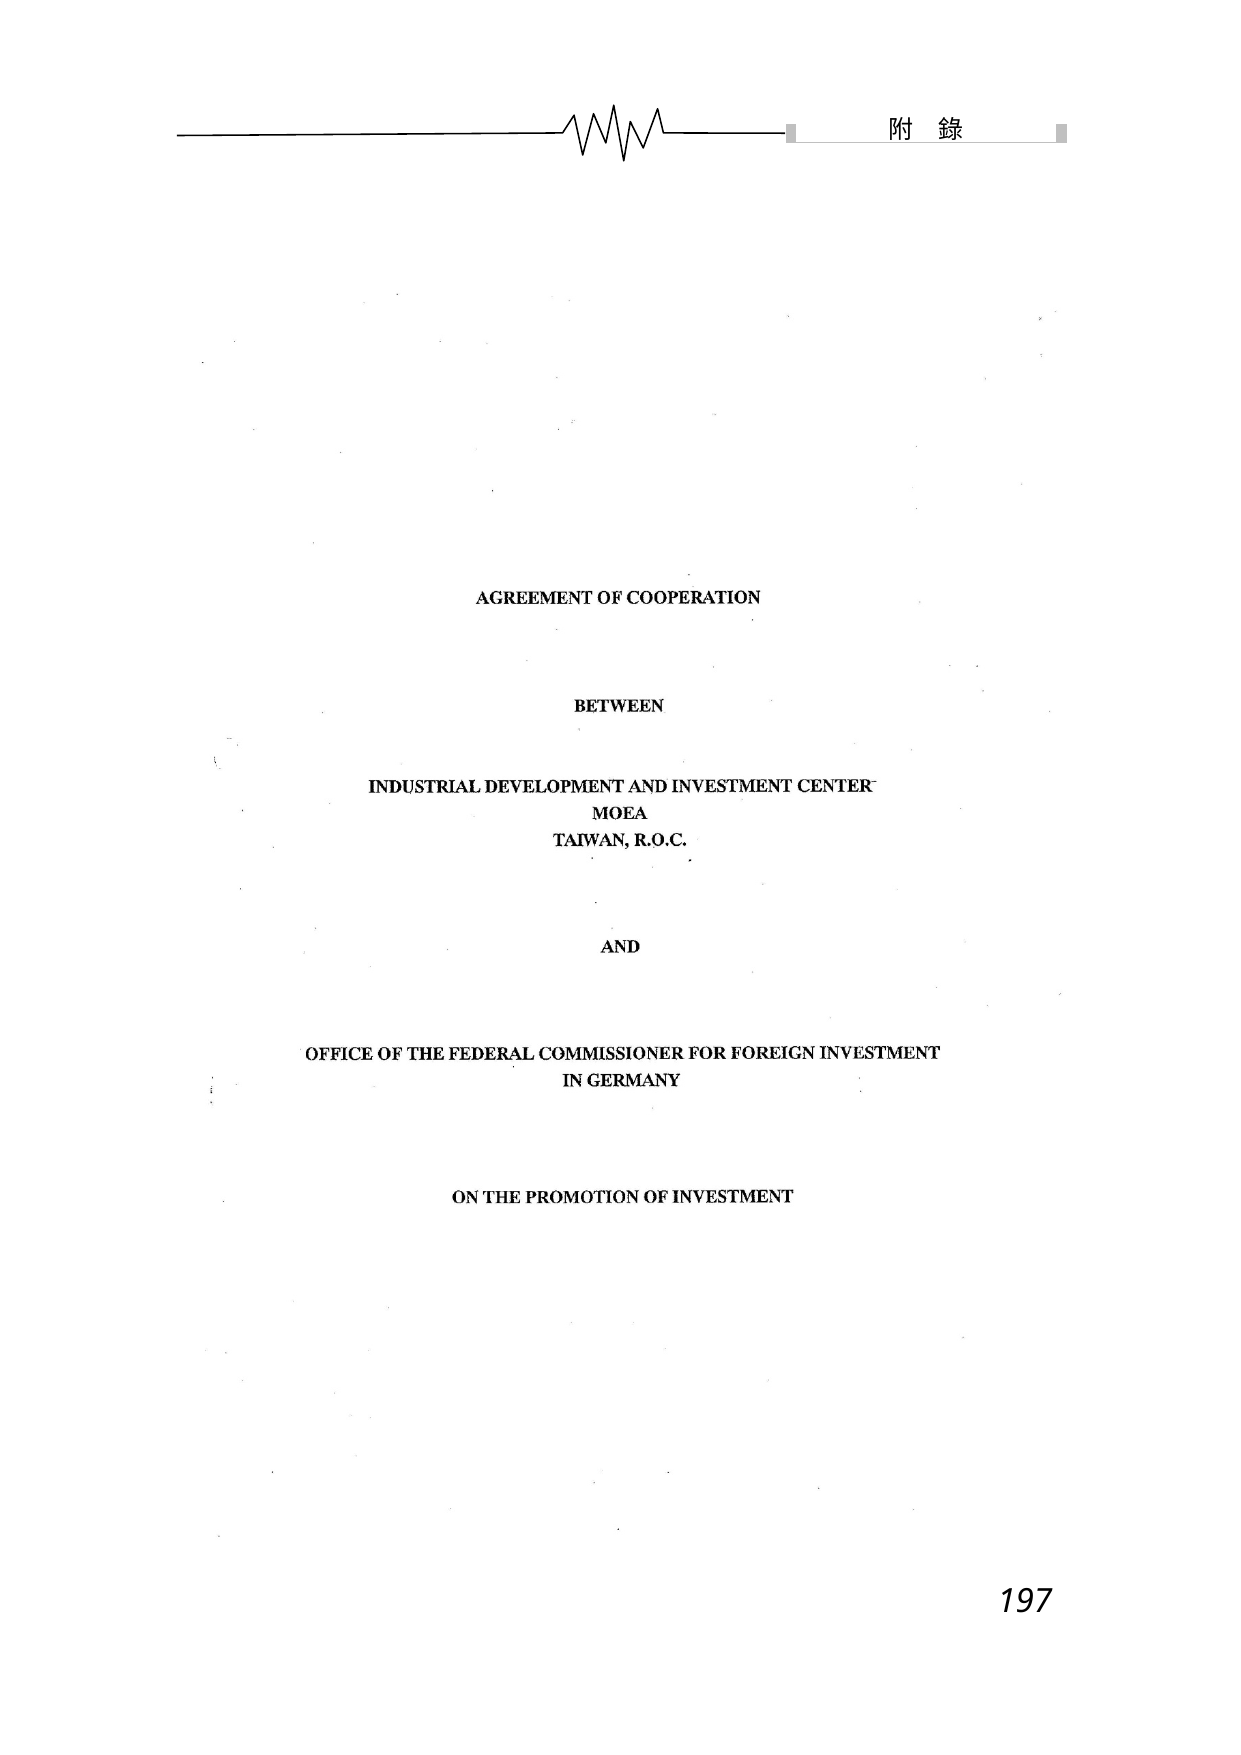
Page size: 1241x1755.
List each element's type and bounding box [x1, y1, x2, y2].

picture [182, 290, 1069, 1544]
